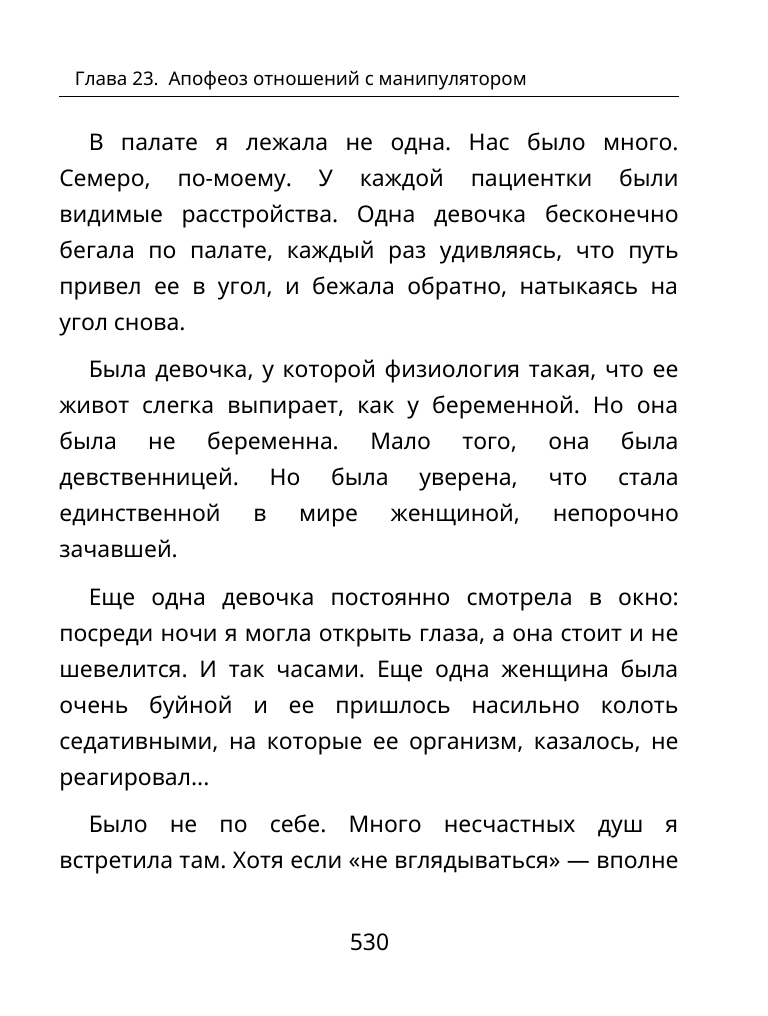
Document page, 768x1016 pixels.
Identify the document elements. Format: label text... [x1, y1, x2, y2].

text Было не по себе. Много несчастных душ я встретила там. Хотя если «не вглядываться» — вполне [59, 808, 679, 875]
text В палате я лежала не одна. Нас было много. Семеро, по-моему. У каждой пациентки были видимые расстройства. Одна девочка бесконечно бегала по палате, каждый раз удивляясь, что путь привел ее в угол, и бежала обратно, натыкаясь на угол снова. [59, 126, 679, 337]
text Была девочка, у которой физиология такая, что ее живот слегка выпирает, как у беременной. Но она была не беременна. Мало того, она была девственницей. Но была уверена, что стала единственной в мире женщиной, непорочно зачавшей. [59, 353, 679, 564]
text Еще одна девочка постоянно смотрела в окно: посреди ночи я могла открыть глаза, а она стоит и не шевелится. И так часами. Еще одна женщина была очень буйной и ее пришлось насильно колоть седативными, на которые ее организм, казалось, не реагировал... [59, 581, 679, 792]
